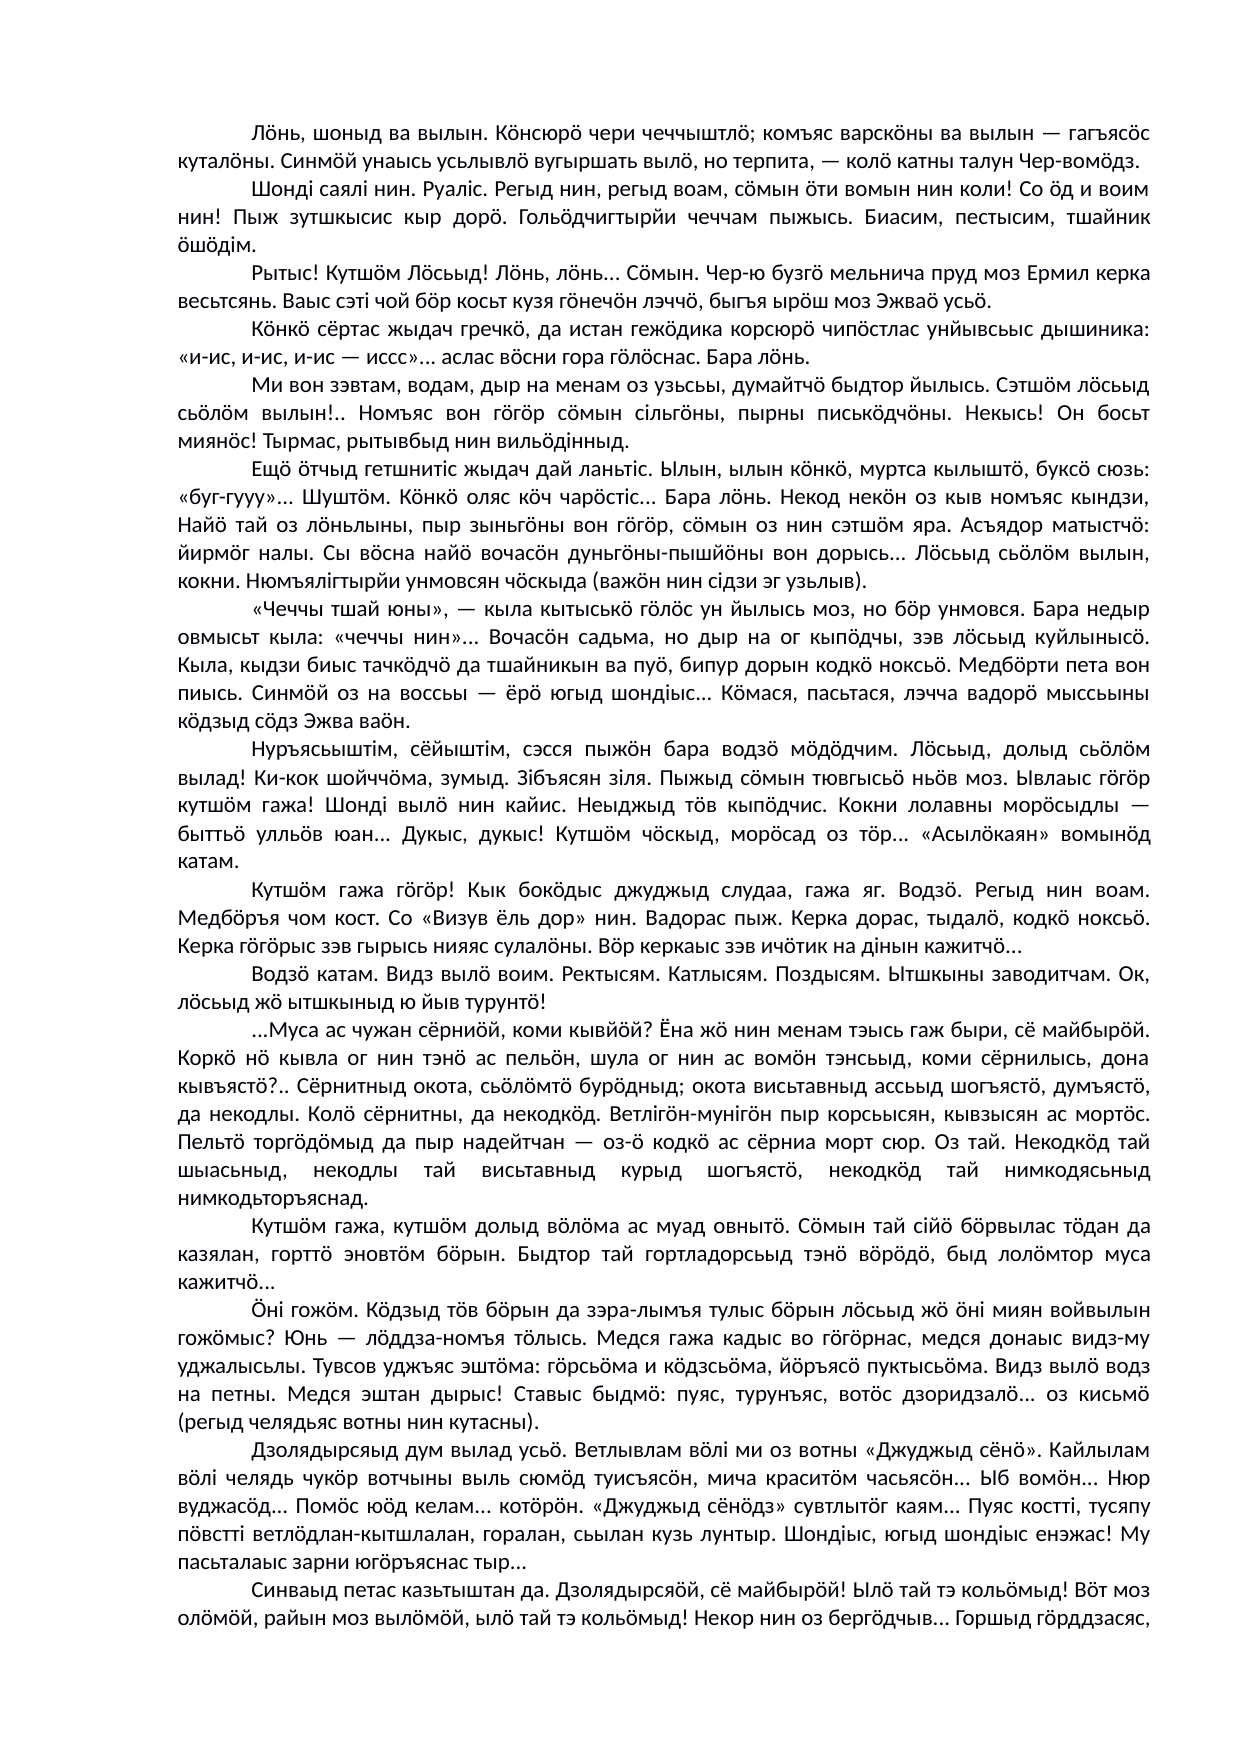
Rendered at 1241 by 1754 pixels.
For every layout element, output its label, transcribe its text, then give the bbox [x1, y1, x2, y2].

text Ми вон зэвтам, водам, дыр на менам оз узьсьы, думайтчӧ быдтор йылысь. Сэтшӧм лӧсьыд сьӧлӧм вылын!.. Номъяс вон гӧгӧр сӧмын сільгӧны, пырны писькӧдчӧны. Некысь! Он босьт миянӧс! Тырмас, рытывбыд нин вильӧдінныд. [177, 370, 1152, 454]
text Синваыд петас казьтыштан да. Дзолядырсяӧй, сё майбырӧй! Ылӧ тай тэ кольӧмыд! Вӧт моз олӧмӧй, райын моз вылӧмӧй, ылӧ тай тэ кольӧмыд! Некор нин оз бергӧдчыв... Горшыд гӧрддзасяс, [177, 1575, 1152, 1631]
text Водзӧ катам. Видз вылӧ воим. Ректысям. Катлысям. Поздысям. Ытшкыны заводитчам. Ок, лӧсьыд жӧ ытшкыныд ю йыв турунтӧ! [177, 959, 1152, 1015]
text Рытыс! Кутшӧм Лӧсьыд! Лӧнь, лӧнь... Сӧмын. Чер-ю бузгӧ мельнича пруд моз Ермил керка весьтсянь. Ваыс сэті чой бӧр косьт кузя гӧнечӧн лэччӧ, быгъя ырӧш моз Эжваӧ усьӧ. [177, 258, 1152, 314]
text Лӧнь, шоныд ва вылын. Кӧнсюрӧ чери чеччыштлӧ; комъяс варскӧны ва вылын — гагъясӧс куталӧны. Синмӧй унаысь усьлывлӧ вугыршать вылӧ, но терпита, — колӧ катны талун Чер-вомӧдз. [177, 118, 1152, 174]
text Кӧнкӧ сёртас жыдач гречкӧ, да истан гежӧдика корсюрӧ чипӧстлас унйывсьыс дышиника: «и-ис, и-ис, и-ис — иссс»... аслас вӧсни гора гӧлӧснас. Бара лӧнь. [177, 314, 1152, 370]
text Кутшӧм гажа гӧгӧр! Кык бокӧдыс джуджыд слудаа, гажа яг. Водзӧ. Регыд нин воам. Медбӧръя чом кост. Со «Визув ёль дор» нин. Вадорас пыж. Керка дорас, тыдалӧ, кодкӧ ноксьӧ. Керка гӧгӧрыс зэв гырысь нияяс сулалӧны. Вӧр керкаыс зэв ичӧтик на дінын кажитчӧ... [177, 875, 1152, 959]
text Ещӧ ӧтчыд гетшнитіс жыдач дай ланьтіс. Ылын, ылын кӧнкӧ, муртса кылыштӧ, буксӧ сюзь: «буг-гууу»... Шуштӧм. Кӧнкӧ оляс кӧч чарӧстіс... Бара лӧнь. Некод некӧн оз кыв номъяс кындзи, Найӧ тай оз лӧньлыны, пыр зыньгӧны вон гӧгӧр, сӧмын оз нин сэтшӧм яра. Асъядор матыстчӧ: йирмӧг налы. Сы вӧсна найӧ вочасӧн дуньгӧны-пышйӧны вон дорысь... Лӧсьыд сьӧлӧм вылын, кокни. Нюмъялігтырйи унмовсян чӧскыда (важӧн нин сідзи эг узьлыв). [177, 454, 1152, 594]
text Ӧні гожӧм. Кӧдзыд тӧв бӧрын да зэра-лымъя тулыс бӧрын лӧсьыд жӧ ӧні миян войвылын гожӧмыс? Юнь — лӧддза-номъя тӧлысь. Медся гажа кадыс во гӧгӧрнас, медся донаыс видз-му уджалысьлы. Тувсов уджъяс эштӧма: гӧрсьӧма и кӧдзсьӧма, йӧръясӧ пуктысьӧма. Видз вылӧ водз на петны. Медся эштан дырыс! Ставыс быдмӧ: пуяс, турунъяс, вотӧс дзоридзалӧ... оз кисьмӧ (регыд челядьяс вотны нин кутасны). [177, 1295, 1152, 1435]
text Шонді саялі нин. Руаліс. Регыд нин, регыд воам, сӧмын ӧти вомын нин коли! Со ӧд и воим нин! Пыж зутшкысис кыр дорӧ. Гольӧдчигтырйи чеччам пыжысь. Биасим, пестысим, тшайник ӧшӧдім. [177, 174, 1152, 258]
text «Чеччы тшай юны», — кыла кытыськӧ гӧлӧс ун йылысь моз, но бӧр унмовся. Бара недыр овмысьт кыла: «чеччы нин»... Вочасӧн садьма, но дыр на ог кыпӧдчы, зэв лӧсьыд куйлынысӧ. Кыла, кыдзи биыс тачкӧдчӧ да тшайникын ва пуӧ, бипур дорын кодкӧ ноксьӧ. Медбӧрти пета вон пиысь. Синмӧй оз на воссьы — ёрӧ югыд шондіыс... Кӧмася, пасьтася, лэчча вадорӧ мыссьыны кӧдзыд сӧдз Эжва ваӧн. [177, 594, 1152, 734]
text Нуръясьыштім, сёйыштім, сэсся пыжӧн бара водзӧ мӧдӧдчим. Лӧсьыд, долыд сьӧлӧм вылад! Ки-кок шойччӧма, зумыд. Зібъясян зіля. Пыжыд сӧмын тювгысьӧ ньӧв моз. Ывлаыс гӧгӧр кутшӧм гажа! Шонді вылӧ нин кайис. Неыджыд тӧв кыпӧдчис. Кокни лолавны морӧсыдлы — быттьӧ улльӧв юан... Дукыс, дукыс! Кутшӧм чӧскыд, морӧсад оз тӧр... «Асылӧкаян» вомынӧд катам. [177, 734, 1152, 875]
text Кутшӧм гажа, кутшӧм долыд вӧлӧма ас муад овнытӧ. Сӧмын тай сійӧ бӧрвылас тӧдан да казялан, горттӧ эновтӧм бӧрын. Быдтор тай гортладорсьыд тэнӧ вӧрӧдӧ, быд лолӧмтор муса кажитчӧ... [177, 1211, 1152, 1295]
text Дзолядырсяыд дум вылад усьӧ. Ветлывлам вӧлі ми оз вотны «Джуджыд сёнӧ». Кайлылам вӧлі челядь чукӧр вотчыны выль сюмӧд туисъясӧн, мича краситӧм часьясӧн... Ыб вомӧн... Нюр вуджасӧд... Помӧс юӧд келам... котӧрӧн. «Джуджыд сёнӧдз» сувтлытӧг каям... Пуяс костті, тусяпу пӧвстті ветлӧдлан-кытшлалан, горалан, сьылан кузь лунтыр. Шондіыс, югыд шондіыс енэжас! Му пасьталаыс зарни югӧръяснас тыр... [177, 1435, 1152, 1575]
text ...Муса ас чужан сёрниӧй, коми кывйӧй? Ёна жӧ нин менам тэысь гаж быри, сё майбырӧй. Коркӧ нӧ кывла ог нин тэнӧ ас пельӧн, шула ог нин ас вомӧн тэнсьыд, коми сёрнилысь, дона кывъястӧ?.. Сёрнитныд окота, сьӧлӧмтӧ бурӧдныд; окота висьтавныд ассьыд шогъястӧ, думъястӧ, да некодлы. Колӧ сёрнитны, да некодкӧд. Ветлігӧн-мунігӧн пыр корсьысян, кывзысян ас мортӧс. Пельтӧ торгӧдӧмыд да пыр надейтчан — оз-ӧ кодкӧ ас сёрниа морт сюр. Оз тай. Некодкӧд тай шыасьныд, некодлы тай висьтавныд курыд шогъястӧ, некодкӧд тай нимкодясьныд нимкодьторъяснад. [177, 1015, 1152, 1211]
